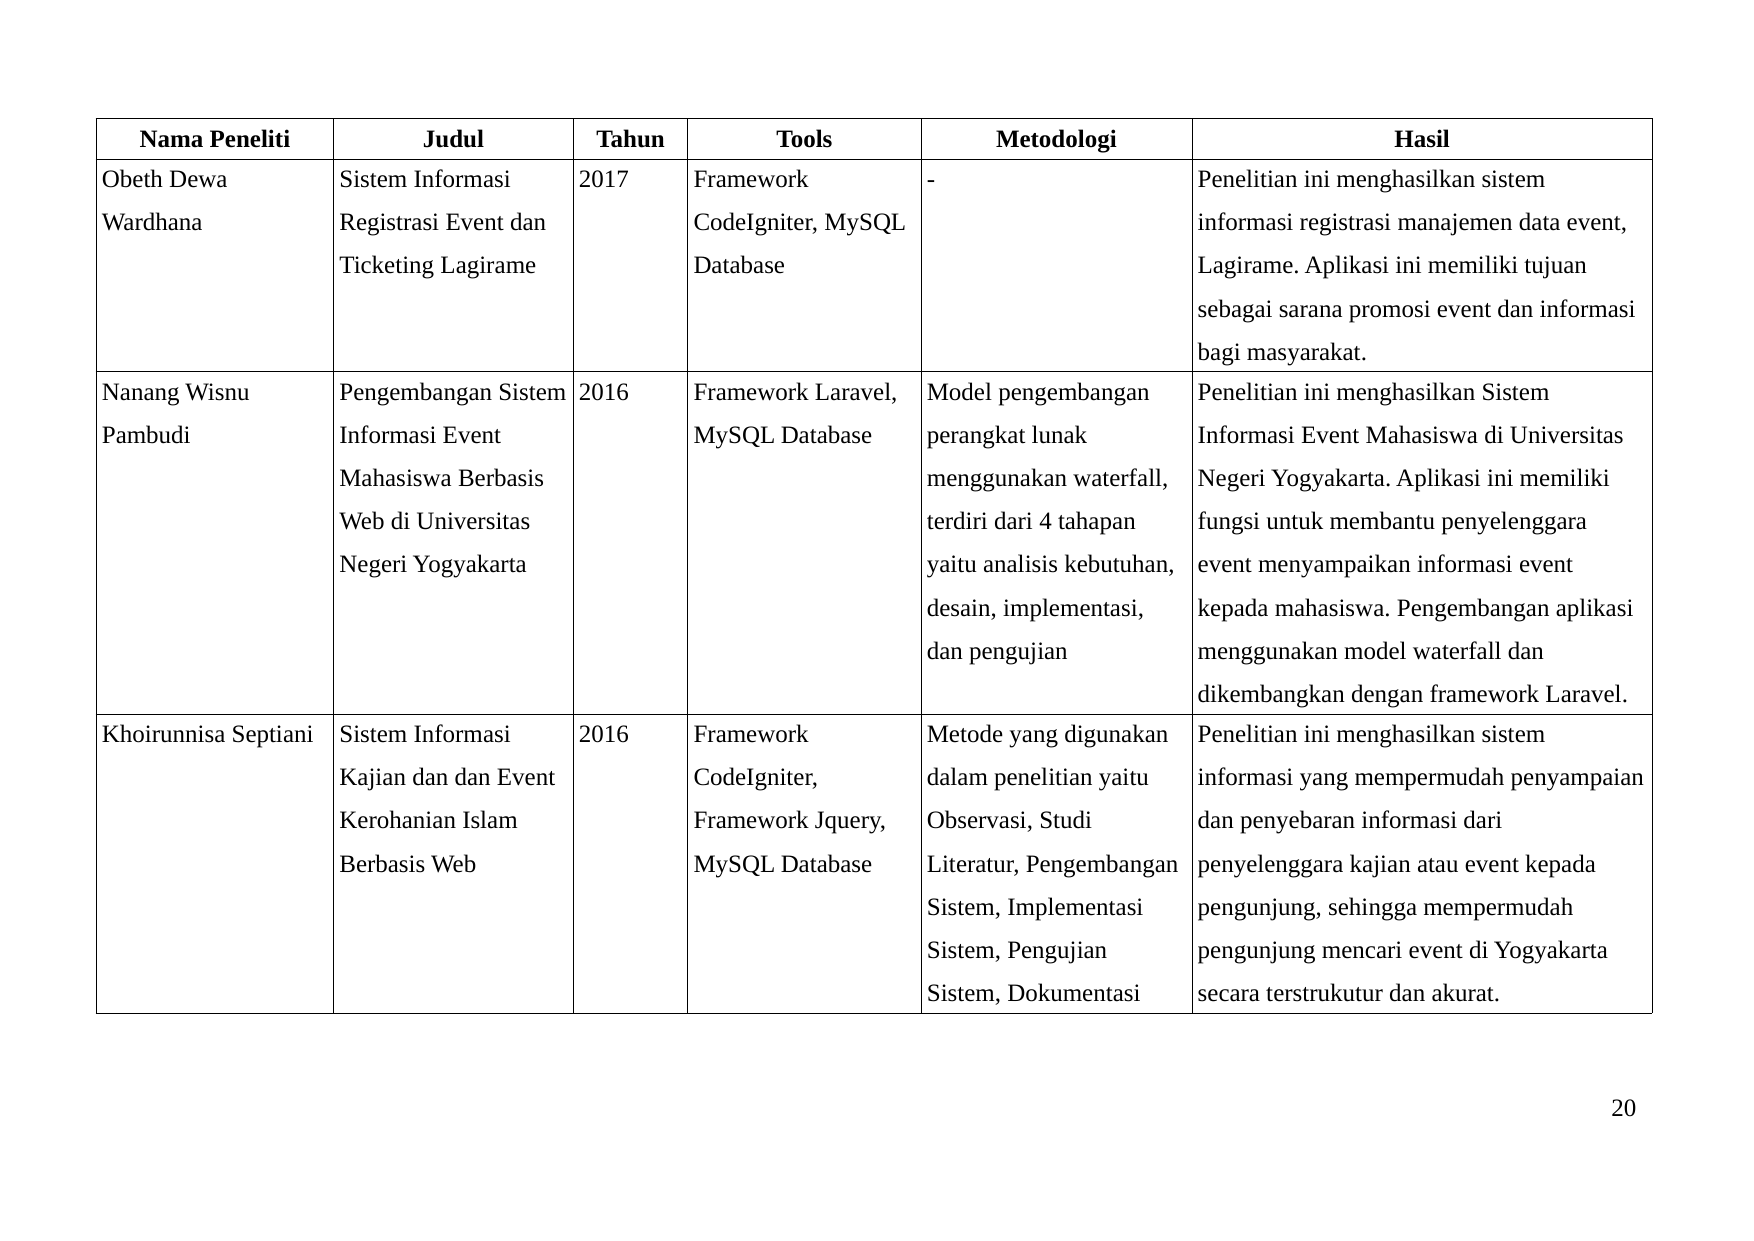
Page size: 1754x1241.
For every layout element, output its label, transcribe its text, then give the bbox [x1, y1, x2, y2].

table_cell Nanang Wisnu Pambudi [97, 372, 333, 713]
table_cell - [922, 160, 1192, 371]
table_cell Sistem Informasi Registrasi Event dan Ticketing Lagirame [334, 160, 573, 371]
table_cell Obeth Dewa Wardhana [97, 160, 333, 371]
table_cell Khoirunnisa Septiani [97, 715, 333, 1012]
table_header Hasil [1193, 119, 1652, 158]
table_cell Penelitian ini menghasilkan sistem informasi registrasi manajemen data event, Lagirame. Aplikasi ini memiliki tujuan sebagai sarana promosi event dan informasi bagi masyarakat. [1193, 160, 1652, 371]
table_cell 2016 [574, 372, 687, 713]
table_header Nama Peneliti [97, 119, 333, 158]
table_header Tahun [574, 119, 687, 158]
table_cell Framework Laravel, MySQL Database [688, 372, 921, 713]
table_cell Pengembangan Sistem Informasi Event Mahasiswa Berbasis Web di Universitas Negeri Yogyakarta [334, 372, 573, 713]
table_cell 2017 [574, 160, 687, 371]
table_cell Framework CodeIgniter, Framework Jquery, MySQL Database [688, 715, 921, 1012]
table_cell Penelitian ini menghasilkan Sistem Informasi Event Mahasiswa di Universitas Negeri Yogyakarta. Aplikasi ini memiliki fungsi untuk membantu penyelenggara event menyampaikan informasi event kepada mahasiswa. Pengembangan aplikasi menggunakan model waterfall dan dikembangkan dengan framework Laravel. [1193, 372, 1652, 713]
table_header Metodologi [922, 119, 1192, 158]
table_cell Penelitian ini menghasilkan sistem informasi yang mempermudah penyampaian dan penyebaran informasi dari penyelenggara kajian atau event kepada pengunjung, sehingga mempermudah pengunjung mencari event di Yogyakarta secara terstrukutur dan akurat. [1193, 715, 1652, 1012]
table_header Tools [688, 119, 921, 158]
table_cell Framework CodeIgniter, MySQL Database [688, 160, 921, 371]
table_cell 2016 [574, 715, 687, 1012]
table_header Judul [334, 119, 573, 158]
table_cell Metode yang digunakan dalam penelitian yaitu Observasi, Studi Literatur, Pengembangan Sistem, Implementasi Sistem, Pengujian Sistem, Dokumentasi [922, 715, 1192, 1012]
table_cell Sistem Informasi Kajian dan dan Event Kerohanian Islam Berbasis Web [334, 715, 573, 1012]
table_cell Model pengembangan perangkat lunak menggunakan waterfall, terdiri dari 4 tahapan yaitu analisis kebutuhan, desain, implementasi, dan pengujian [922, 372, 1192, 713]
